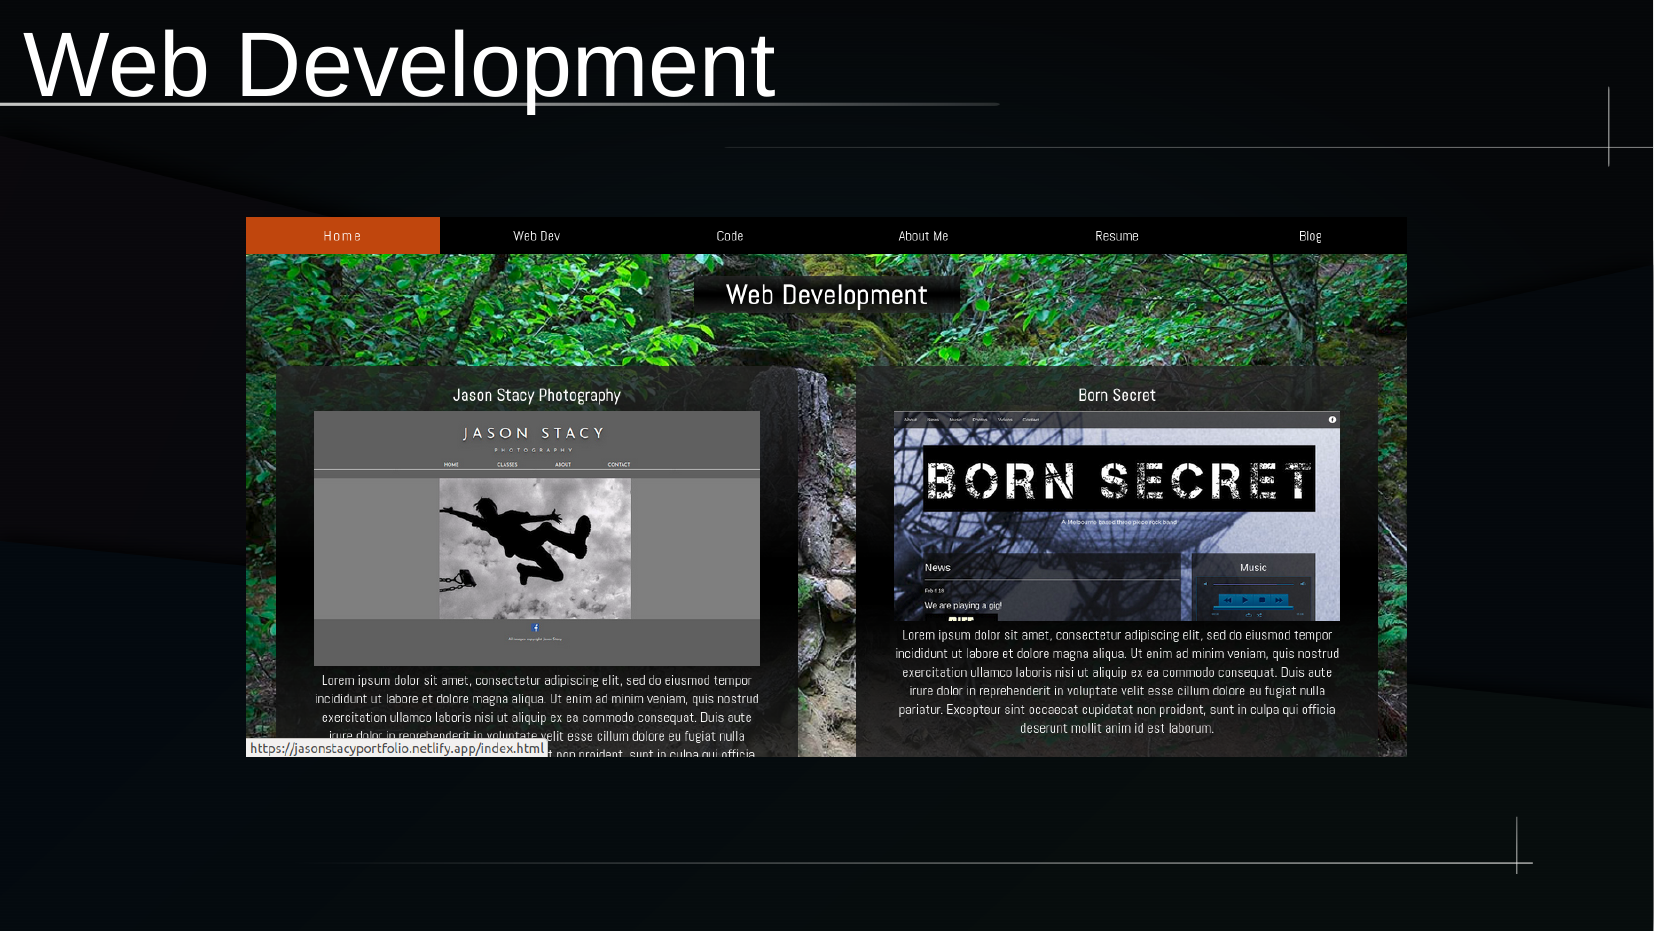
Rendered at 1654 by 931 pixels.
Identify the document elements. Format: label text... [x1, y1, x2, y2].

title Web Development [23, 11, 1589, 119]
picture [0, 0, 1654, 931]
